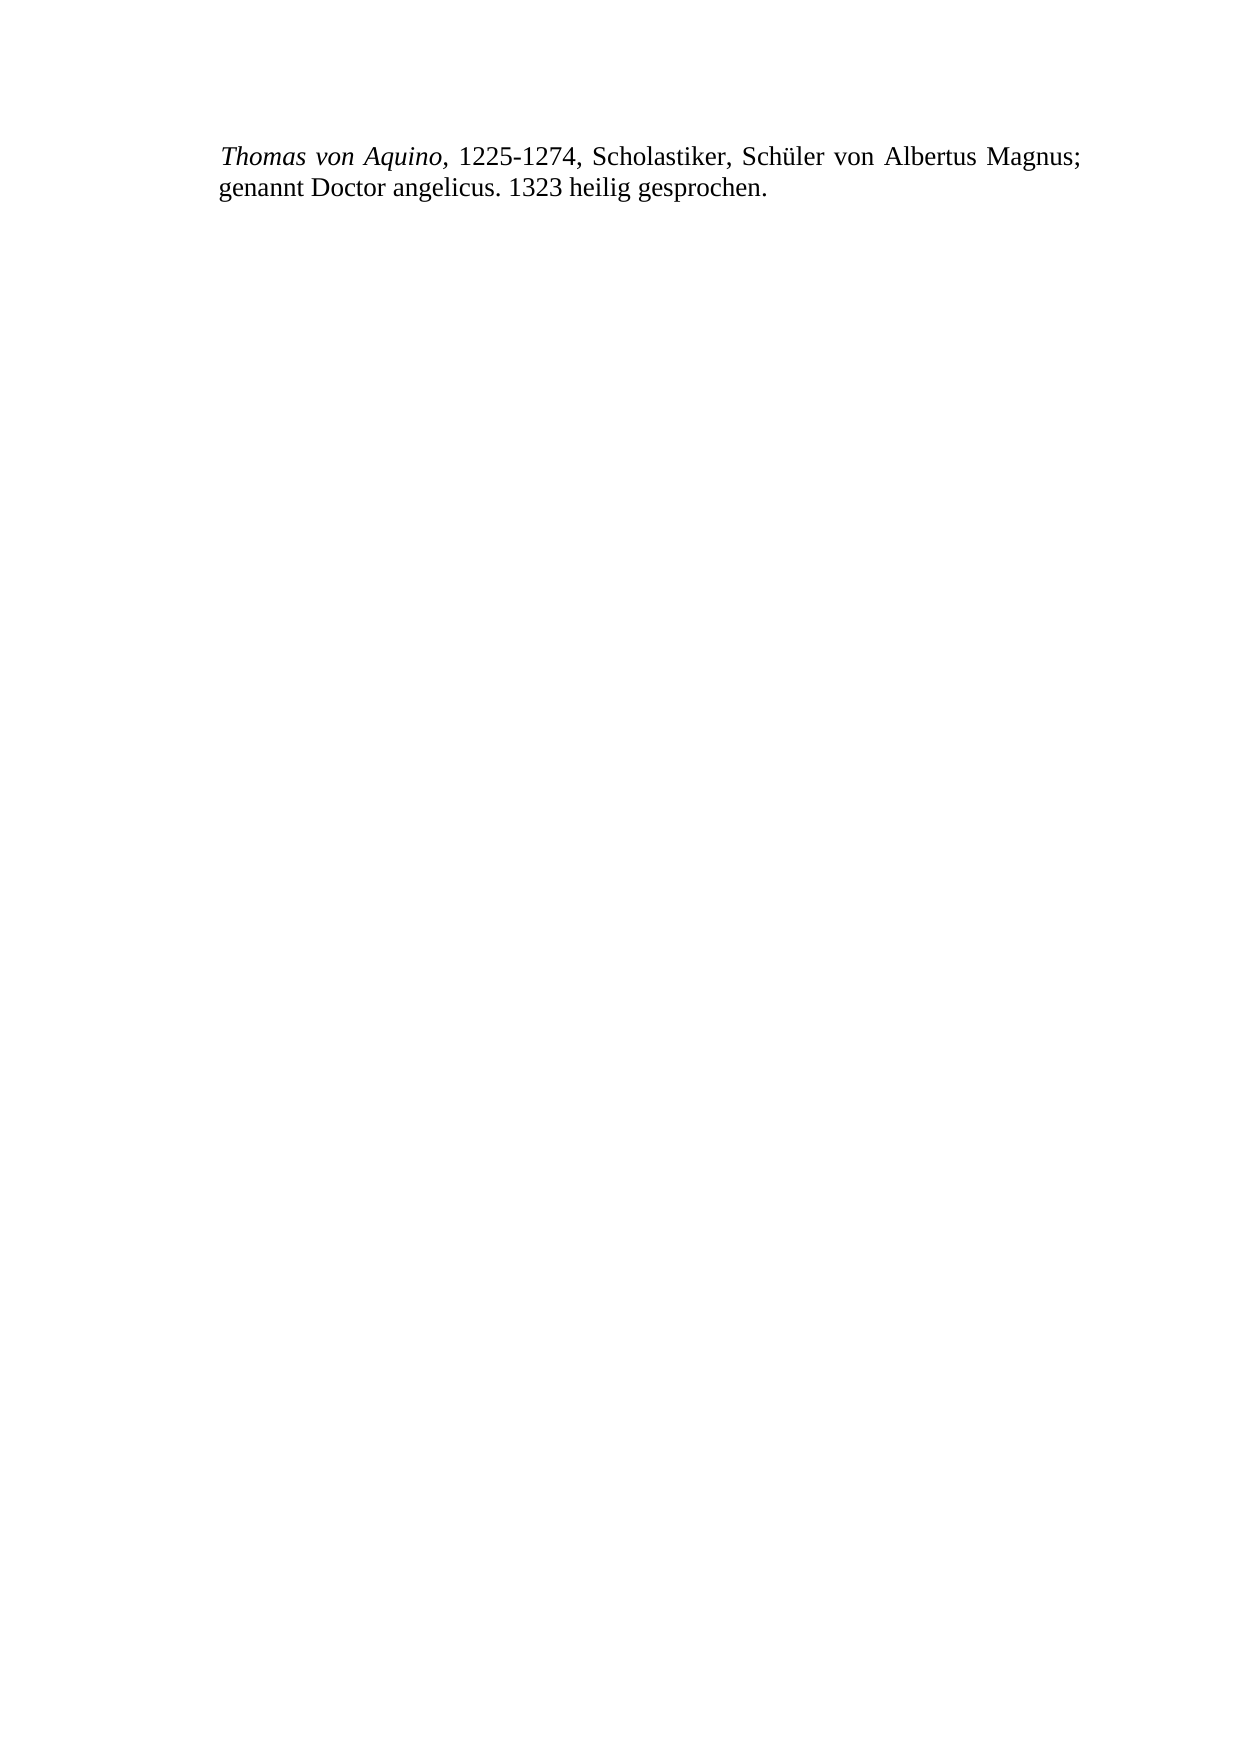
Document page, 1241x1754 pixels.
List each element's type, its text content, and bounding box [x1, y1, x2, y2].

text Thomas von Aquino, 1225-1274, Scholastiker, Schüler von Albertus Magnus; genannt Doctor angelicus. 1323 heilig gesprochen. [218, 142, 1081, 202]
